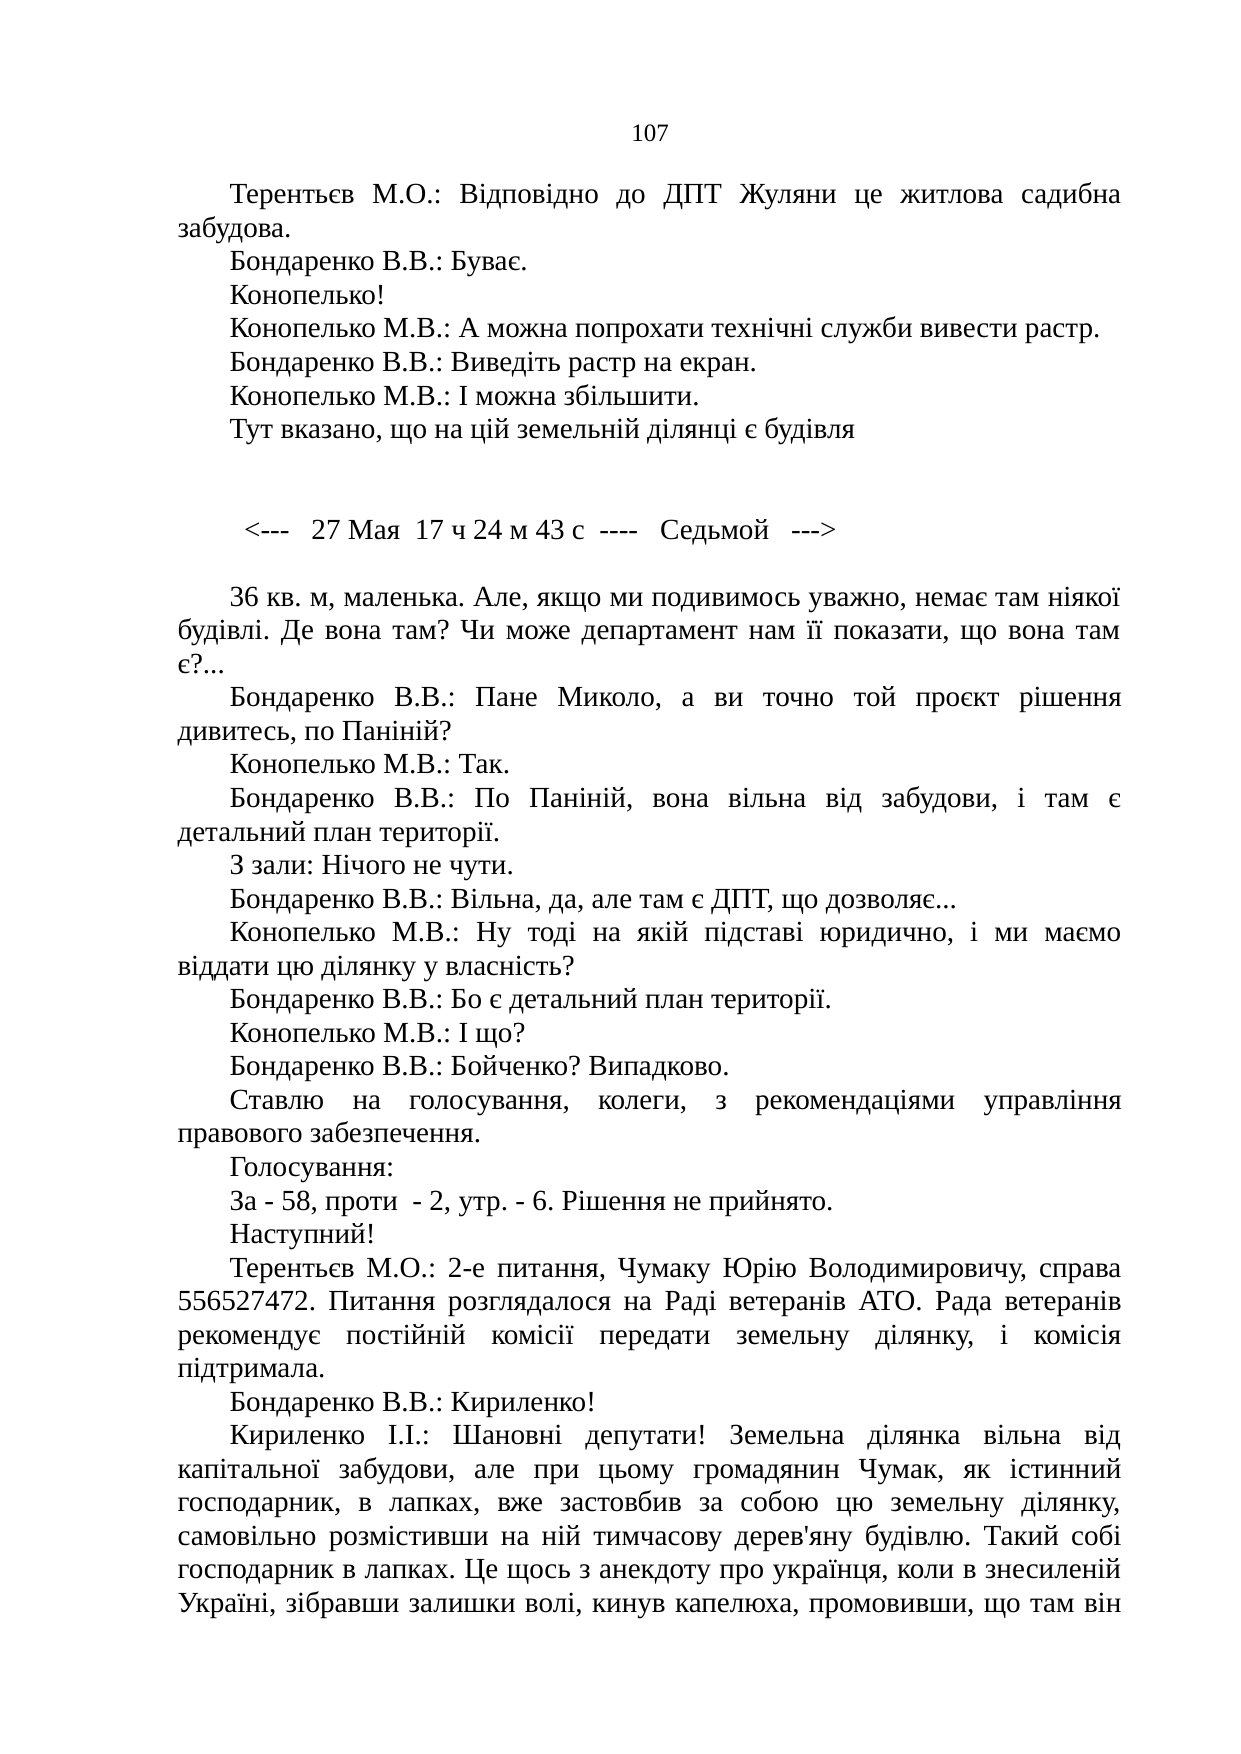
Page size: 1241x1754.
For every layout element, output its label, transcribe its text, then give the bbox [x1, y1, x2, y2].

text Терентьєв М.О.: 2-е питання, Чумаку Юрію Володимировичу, справа 556527472. Питання розглядалося на Раді ветеранів АТО. Рада ветеранів рекомендує постійній комісії передати земельну ділянку, і комісія підтримала. [177, 1250, 1122, 1384]
text Бондаренко В.В.: Буває. [177, 243, 1122, 277]
text Конопелько М.В.: І що? [177, 1015, 1122, 1048]
text Бондаренко В.В.: Бо є детальний план території. [177, 981, 1122, 1015]
text Бондаренко В.В.: По Паніній, вона вільна від забудови, і там є детальний план території. [177, 780, 1122, 847]
text Голосування: [177, 1149, 1122, 1183]
text Бондаренко В.В.: Вільна, да, але там є ДПТ, що дозволяє... [177, 881, 1122, 914]
text Бондаренко В.В.: Бойченко? Випадково. [177, 1048, 1122, 1082]
text Кириленко І.І.: Шановні депутати! Земельна ділянка вільна від капітальної забудови, але при цьому громадянин Чумак, як істинний господарник, в лапках, вже застовбив за собою цю земельну ділянку, самовільно розмістивши на ній тимчасову дерев'яну будівлю. Такий собі господарник в лапках. Це щось з анекдоту про українця, коли в знесиленій Україні, зібравши залишки волі, кинув капелюха, промовивши, що там він [177, 1417, 1122, 1619]
text Тут вказано, що на цій земельній ділянці є будівля [177, 411, 1122, 445]
text Бондаренко В.В.: Пане Миколо, а ви точно той проєкт рішення дивитесь, по Паніній? [177, 679, 1122, 747]
text Конопелько М.В.: І можна збільшити. [177, 378, 1122, 411]
text Наступний! [177, 1216, 1122, 1250]
text Конопелько М.В.: А можна попрохати технічні служби вивести растр. [177, 311, 1122, 344]
text 36 кв. м, маленька. Але, якщо ми подивимось уважно, немає там ніякої будівлі. Де вона там? Чи може департамент нам її показати, що вона там є?... [177, 579, 1122, 679]
text Конопелько М.В.: Так. [177, 747, 1122, 780]
text За - 58, проти - 2, утр. - 6. Рішення не прийнято. [177, 1183, 1122, 1216]
text Бондаренко В.В.: Кириленко! [177, 1384, 1122, 1417]
text <--- 27 Мая 17 ч 24 м 43 с ---- Седьмой ---> [177, 512, 1122, 545]
text З зали: Нічого не чути. [177, 847, 1122, 881]
text Конопелько М.В.: Ну тоді на якій підставі юридично, і ми маємо віддати цю ділянку у власність? [177, 914, 1122, 981]
text Ставлю на голосування, колеги, з рекомендаціями управління правового забезпечення. [177, 1082, 1122, 1149]
text Конопелько! [177, 277, 1122, 311]
text Терентьєв М.О.: Відповідно до ДПТ Жуляни це житлова садибна забудова. [177, 176, 1122, 243]
text Бондаренко В.В.: Виведіть растр на екран. [177, 344, 1122, 378]
